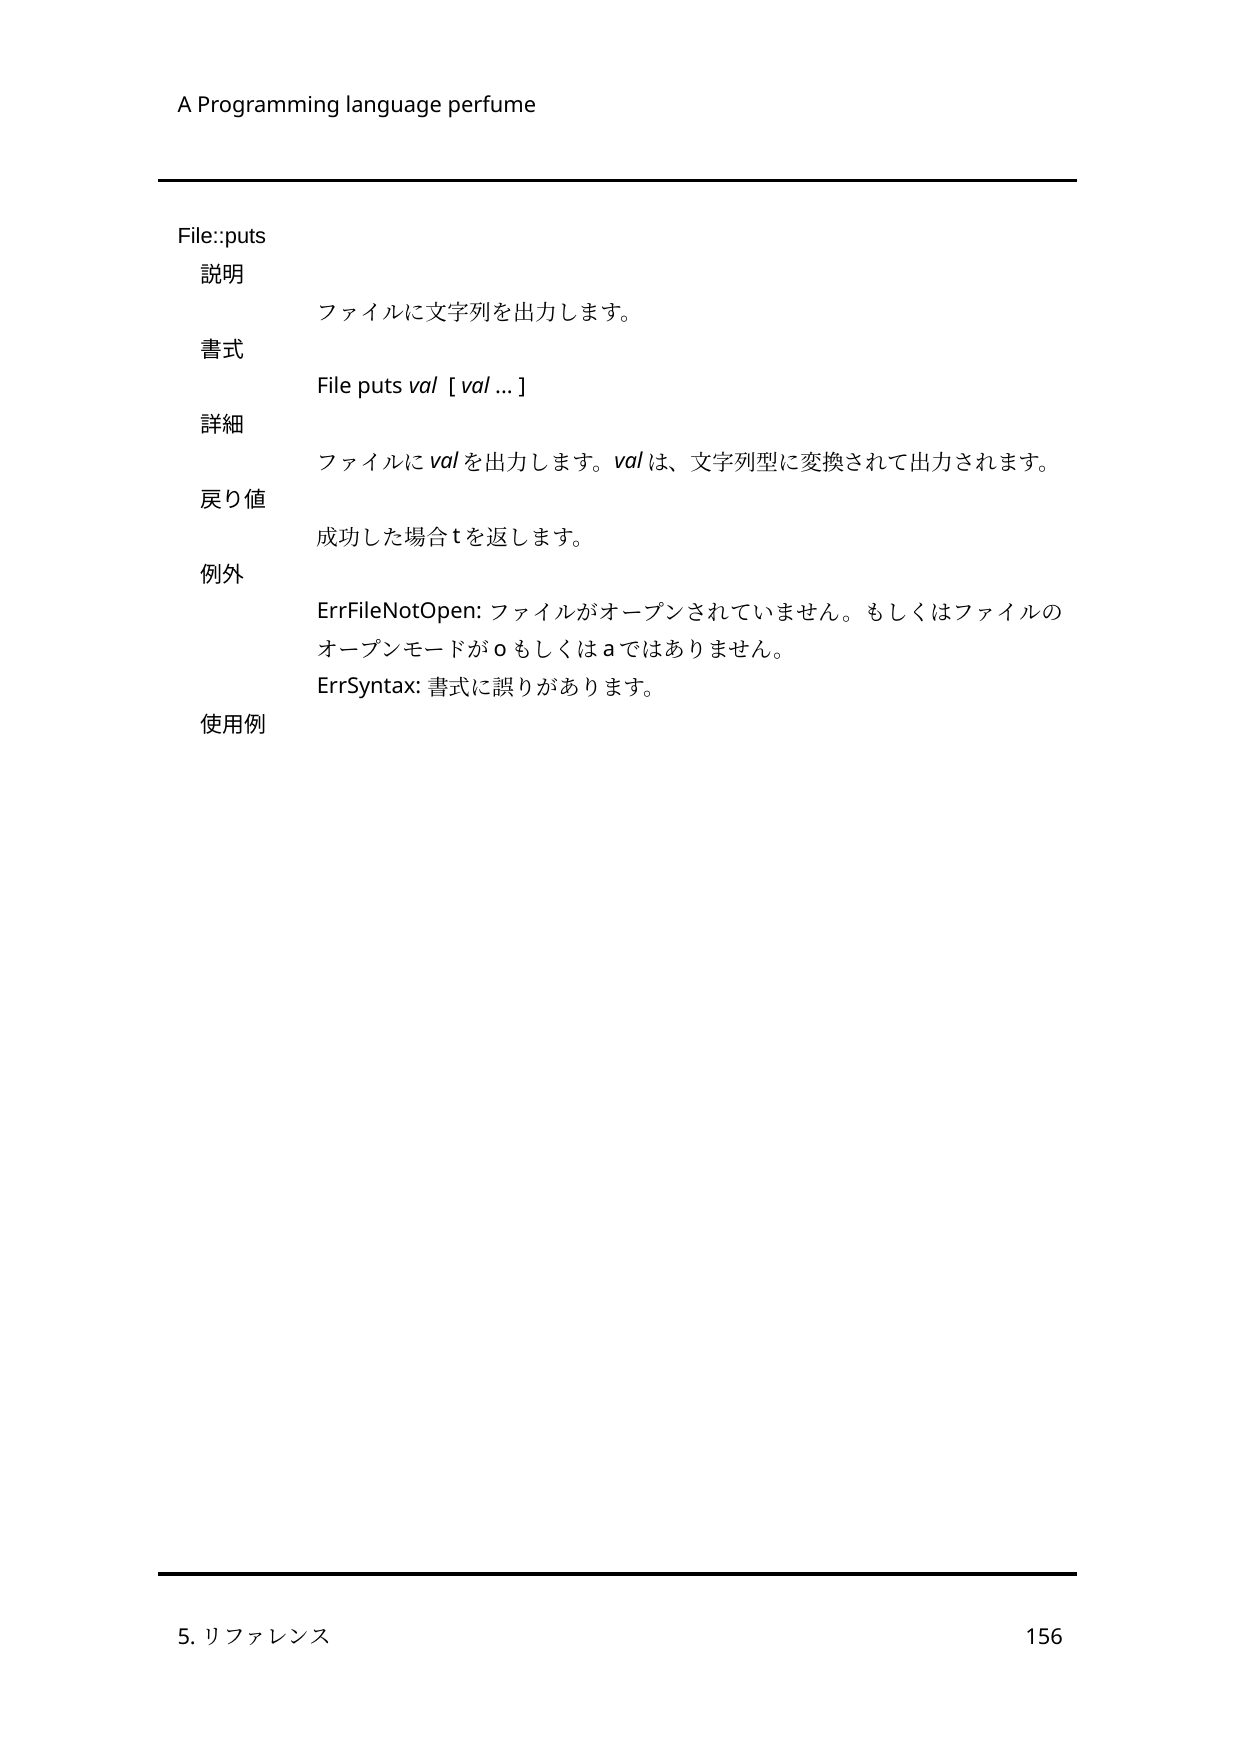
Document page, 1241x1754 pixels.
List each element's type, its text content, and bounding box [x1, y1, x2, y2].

table_cell 成功した場合tを返します。 [317, 479, 1063, 554]
table_cell 詳細 [200, 404, 317, 479]
table_header 説明 [200, 254, 317, 329]
subtitle File::puts [177, 217, 1063, 254]
table_cell File puts val [ val ... ] [317, 329, 1063, 404]
table_cell 書式 [200, 329, 317, 404]
table_cell 例外 [200, 554, 317, 704]
table_cell ファイルにvalを出力します。valは、文字列型に変換されて出力されます。 [317, 404, 1063, 479]
table_cell ErrFileNotOpen: ファイルがオープンされていません。もしくはファイルのオープンモードがoもしくはaではありません。 ErrSyntax: 書式に誤りがあります。 [317, 554, 1063, 704]
table_header ファイルに文字列を出力します。 [317, 254, 1063, 329]
table_cell 使用例 [200, 704, 317, 779]
table_cell [317, 704, 1063, 779]
table_cell 戻り値 [200, 479, 317, 554]
